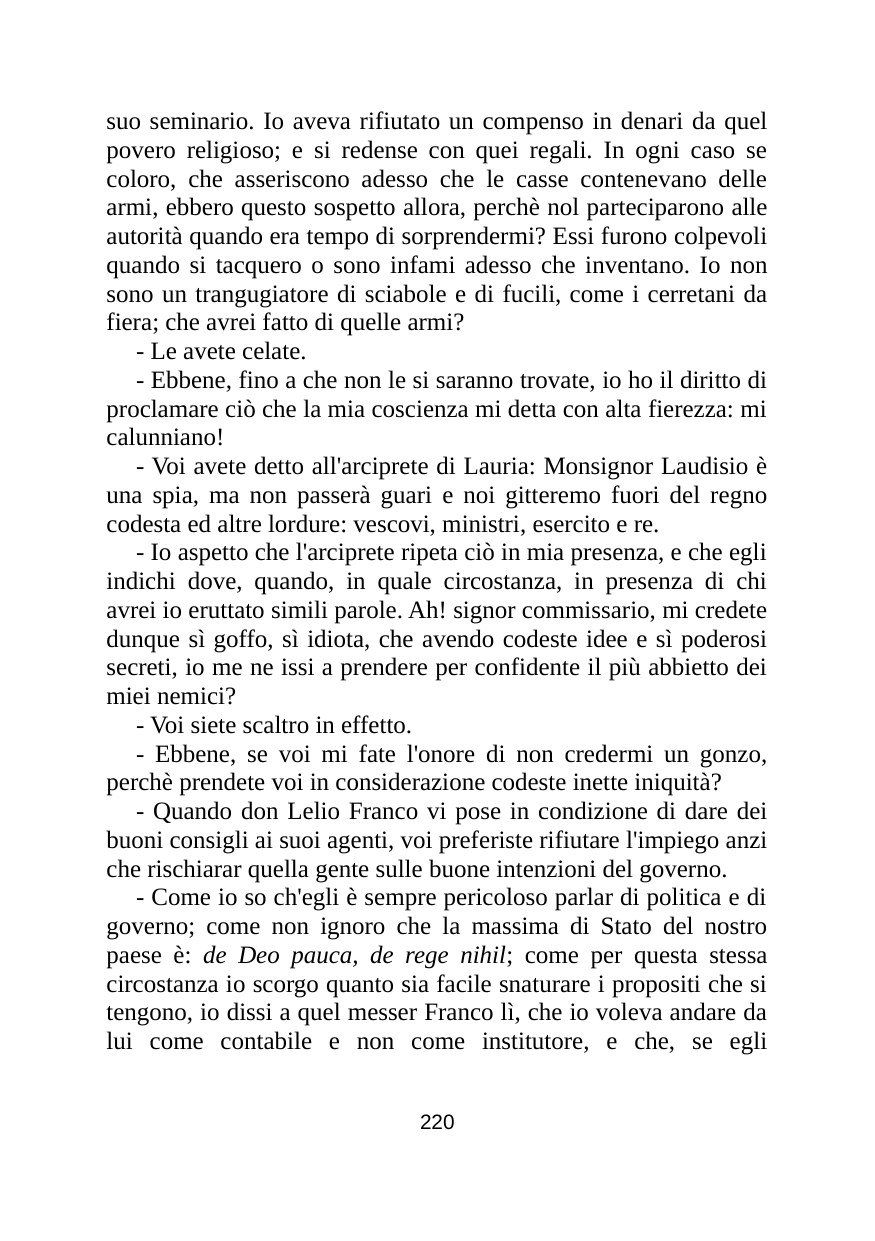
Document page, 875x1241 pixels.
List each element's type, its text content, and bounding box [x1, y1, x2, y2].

text - Voi avete detto all'arciprete di Lauria: Monsignor Laudisio è una spia, ma non passerà guari e noi gitteremo fuori del regno codesta ed altre lordure: vescovi, ministri, esercito e re. [106, 451, 768, 537]
text - Io aspetto che l'arciprete ripeta ciò in mia presenza, e che egli indichi dove, quando, in quale circostanza, in presenza di chi avrei io eruttato simili parole. Ah! signor commissario, mi credete dunque sì goffo, sì idiota, che avendo codeste idee e sì poderosi secreti, io me ne issi a prendere per confidente il più abbietto dei miei nemici? [106, 537, 768, 710]
text - Ebbene, se voi mi fate l'onore di non credermi un gonzo, perchè prendete voi in considerazione codeste inette iniquità? [106, 739, 768, 796]
text - Le avete celate. [106, 336, 768, 365]
text - Quando don Lelio Franco vi pose in condizione di dare dei buoni consigli ai suoi agenti, voi preferiste rifiutare l'impiego anzi che rischiarar quella gente sulle buone intenzioni del governo. [106, 796, 768, 882]
text - Ebbene, fino a che non le si saranno trovate, io ho il diritto di proclamare ciò che la mia coscienza mi detta con alta fierezza: mi calunniano! [106, 365, 768, 451]
text - Come io so ch'egli è sempre pericoloso parlar di politica e di governo; come non ignoro che la massima di Stato del nostro paese è: de Deo pauca, de rege nihil; come per questa stessa circostanza io scorgo quanto sia facile snaturare i propositi che si tengono, io dissi a quel messer Franco lì, che io voleva andare da lui come contabile e non come institutore, e che, se egli [106, 882, 768, 1055]
text suo seminario. Io aveva rifiutato un compenso in denari da quel povero religioso; e si redense con quei regali. In ogni caso se coloro, che asseriscono adesso che le casse contenevano delle armi, ebbero questo sospetto allora, perchè nol parteciparono alle autorità quando era tempo di sorprendermi? Essi furono colpevoli quando si tacquero o sono infami adesso che inventano. Io non sono un trangugiatore di sciabole e di fucili, come i cerretani da fiera; che avrei fatto di quelle armi? [106, 106, 768, 336]
text - Voi siete scaltro in effetto. [106, 710, 768, 739]
